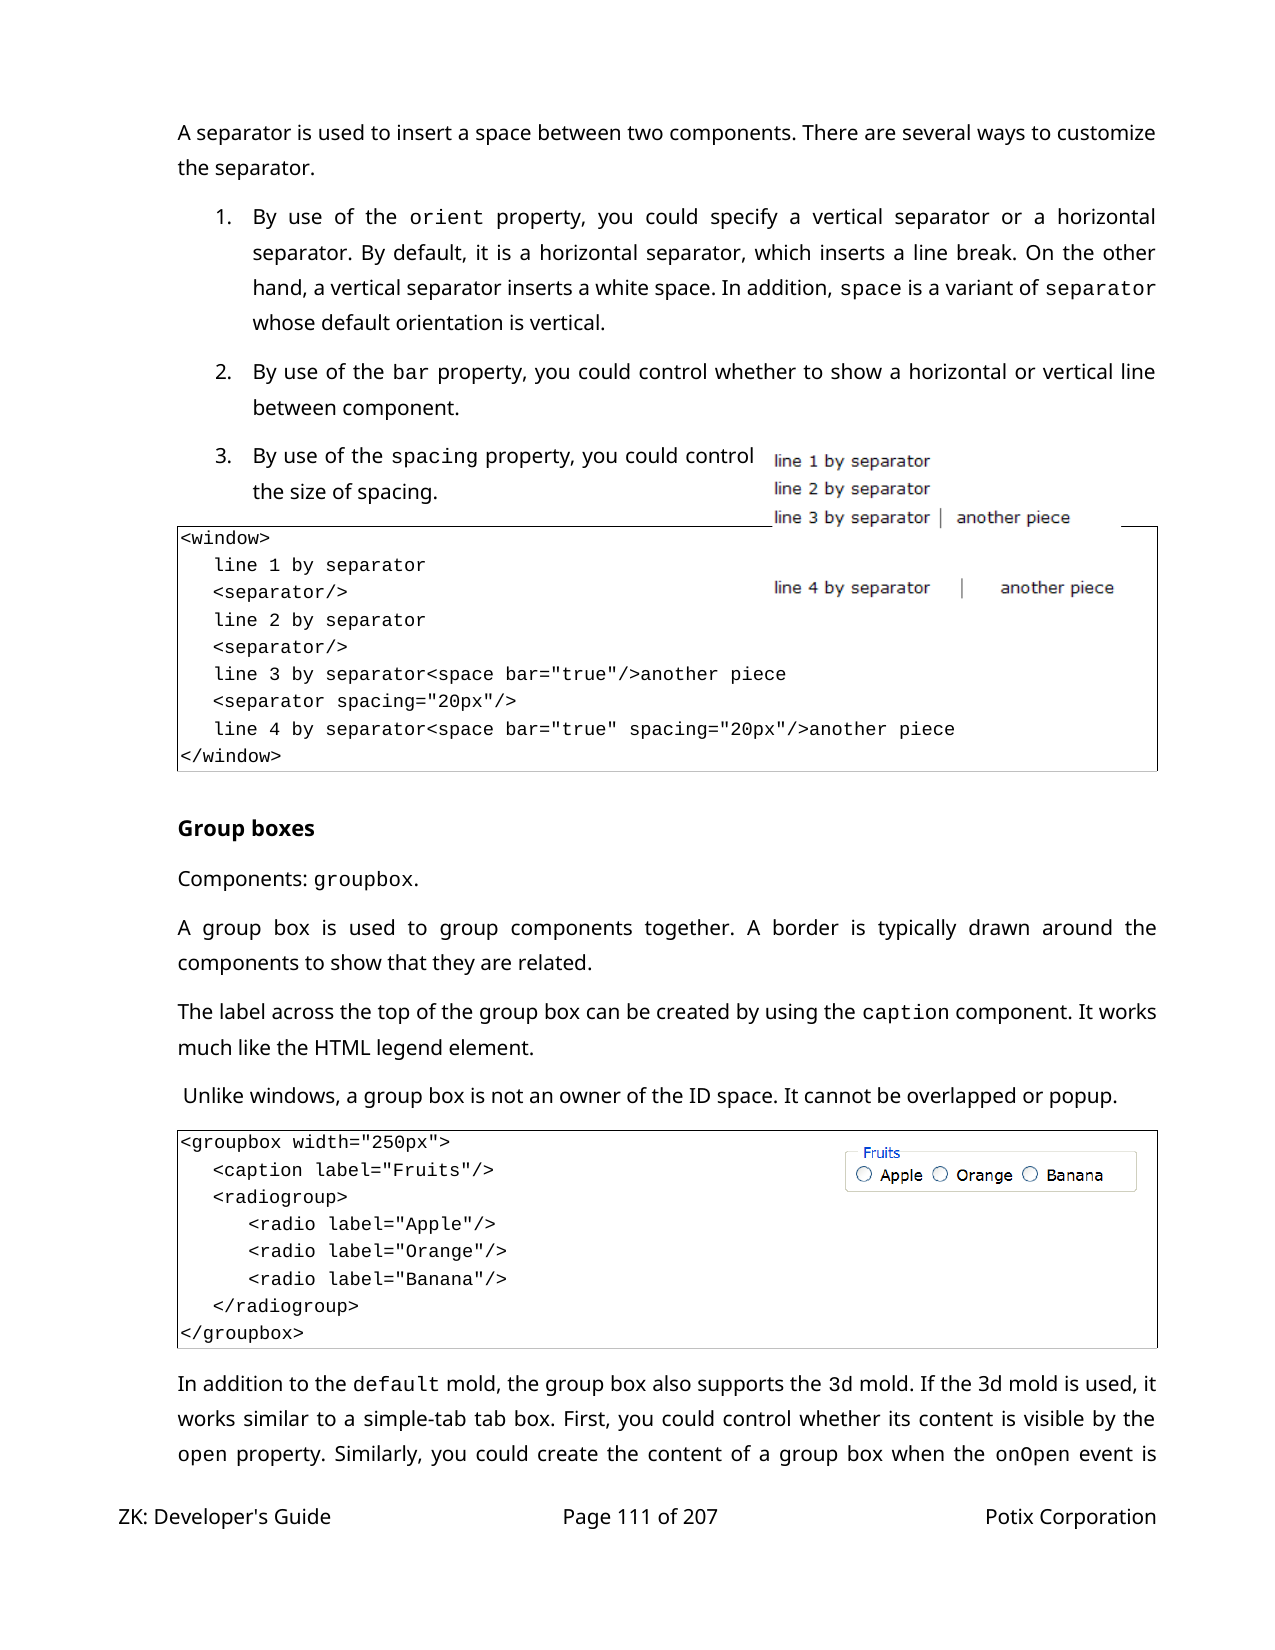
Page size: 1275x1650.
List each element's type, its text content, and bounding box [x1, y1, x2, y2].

text A separator is used to insert a space between two components. There are several ways to customize the separator. [177, 118, 1157, 182]
picture [772, 448, 1122, 601]
text <separator/> [178, 635, 1157, 659]
text <window> [178, 527, 772, 550]
text </groupbox> [178, 1321, 1157, 1348]
text <separator/> [178, 580, 1157, 605]
text </window> [178, 743, 1157, 771]
text <separator spacing="20px"/> [178, 689, 1157, 713]
text Components: groupbox. [177, 864, 1157, 892]
text A group box is used to group components together. A border is typically drawn around the components to show that they are related. [177, 913, 1157, 977]
text [1122, 553, 1157, 577]
text <caption label="Fruits"/> [178, 1158, 843, 1182]
text The label across the top of the group box can be created by using the caption component. It works much like the HTML legend element. [177, 997, 1157, 1061]
list By use of the spacing property, you could control the size of spacing. [215, 442, 1157, 505]
text <radio label="Orange"/> [178, 1239, 1157, 1263]
text [1122, 527, 1157, 550]
text line 1 by separator [178, 553, 772, 577]
text line 4 by separator<space bar="true" spacing="20px"/>another piece [178, 716, 1157, 741]
text <radio label="Apple"/> [178, 1212, 1157, 1236]
text In addition to the default mold, the group box also supports the 3d mold. If the 3d mold is used, it works similar to a simple-tab tab box. First, you could control whether its content is visible by the open property. Similarly, you could create the content of a group box when the onOpen event is [177, 1369, 1157, 1468]
text <groupbox width="250px"> [178, 1131, 1157, 1155]
text line 3 by separator<space bar="true"/>another piece [178, 662, 1157, 686]
text </radiogroup> [178, 1293, 1157, 1318]
text line 2 by separator [178, 608, 1157, 632]
subtitle Group boxes [177, 813, 1157, 843]
text Unlike windows, a group box is not an owner of the ID space. It cannot be overlapped or popup. [177, 1082, 1157, 1110]
text <radiogroup> [178, 1185, 1157, 1209]
list By use of the orient property, you could specify a vertical separator or a horizontal separator. By default, it is a horizontal separator, which inserts a line break. On the other hand, a vertical separator inserts a white space. In addition, space is a variant of separator whose default orientation is vertical. [215, 202, 1157, 337]
list By use of the bar property, you could control whether to show a horizontal or vertical line between component. [215, 357, 1157, 421]
picture [843, 1145, 1140, 1194]
text <radio label="Banana"/> [178, 1266, 1157, 1291]
